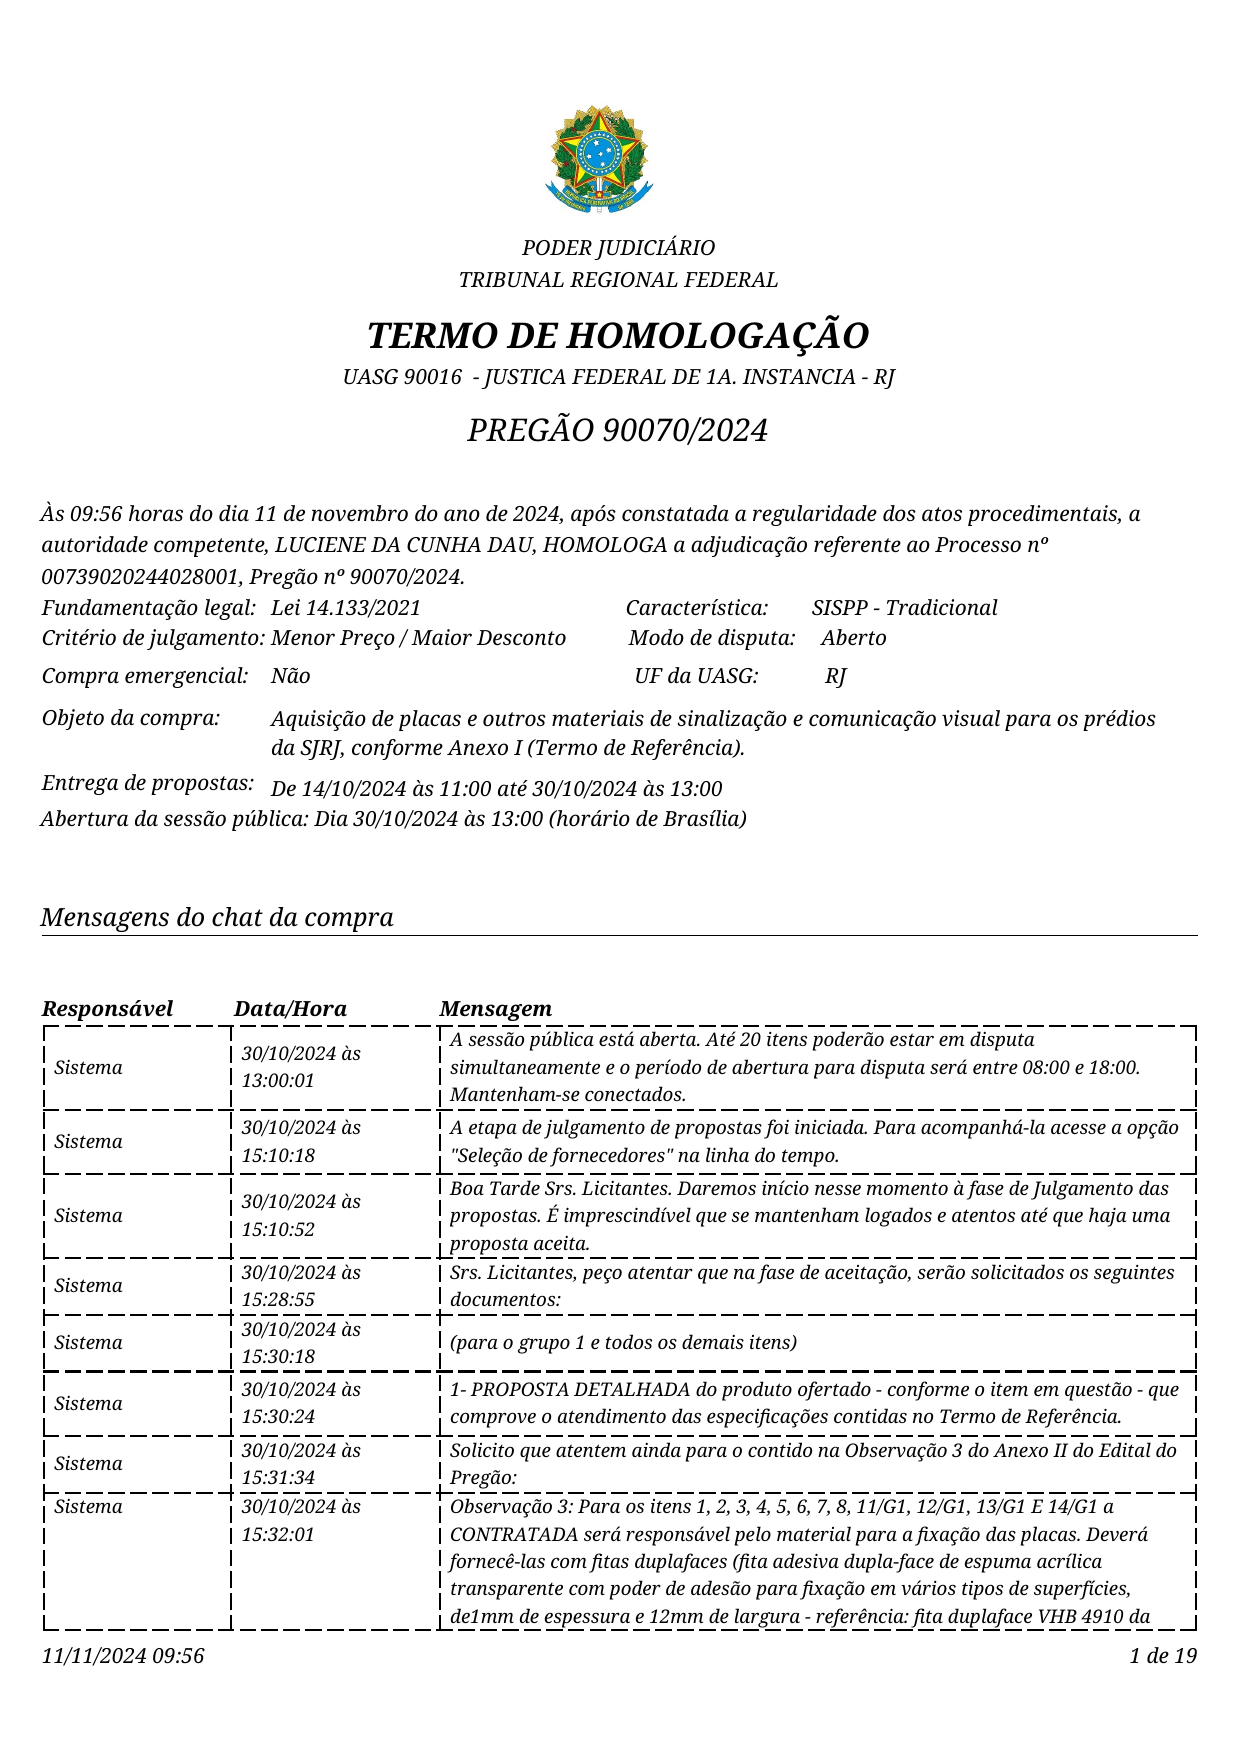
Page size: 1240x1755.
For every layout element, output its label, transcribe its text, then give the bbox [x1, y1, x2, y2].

table_cell 30/10/2024 às 15:10:52 [231, 1173, 439, 1257]
text TRIBUNAL REGIONAL FEDERAL [42, 265, 1198, 293]
table_cell Critério de julgamento: [42, 623, 271, 661]
table_cell Sistema [44, 1435, 231, 1492]
table_cell Sistema [44, 1314, 231, 1370]
table_cell Srs. Licitantes, peço atentar que na fase de aceitação, serão solicitados os seguintes documentos: [440, 1257, 1196, 1314]
text Responsável Data/Hora Mensagem [42, 994, 1200, 1023]
table_header 30/10/2024 às 13:00:01 [231, 1025, 439, 1108]
table_cell A etapa de julgamento de propostas foi iniciada. Para acompanhá-la acesse a opção "Seleção de fornecedores" na linha do tempo. [440, 1109, 1196, 1173]
table_cell 1- PROPOSTA DETALHADA do produto ofertado - conforme o item em questão - que comprove o atendimento das especificações contidas no Termo de Referência. [440, 1370, 1196, 1435]
table_header Lei 14.133/2021 Característica: SISPP - Tradicional [271, 593, 1168, 623]
table_cell (para o grupo 1 e todos os demais itens) [440, 1314, 1196, 1370]
table_header A sessão pública está aberta. Até 20 itens poderão estar em disputa simultaneamente e o período de abertura para disputa será entre 08:00 e 18:00. Mantenham-se conectados. [440, 1025, 1196, 1108]
subtitle PREGÃO 90070/2024 [42, 408, 1198, 451]
table_cell Sistema [44, 1492, 231, 1628]
table_cell 30/10/2024 às 15:32:01 [231, 1492, 439, 1628]
table_cell Sistema [44, 1257, 231, 1314]
text Às 09:56 horas do dia 11 de novembro do ano de 2024, após constatada a regularidade dos atos procedimentais, a autoridade competente, LUCIENE DA CUNHA DAU, HOMOLOGA a adjudicação referente ao Processo nº 00739020244028001, Pregão nº 90070/2024. [40, 499, 1200, 590]
table_cell Sistema [44, 1370, 231, 1435]
table_cell 30/10/2024 às 15:31:34 [231, 1435, 439, 1492]
table_cell Sistema [44, 1109, 231, 1173]
table_cell 30/10/2024 às 15:28:55 [231, 1257, 439, 1314]
table_cell Compra emergencial: Objeto da compra: Entrega de propostas: [42, 661, 271, 804]
table_cell Boa Tarde Srs. Licitantes. Daremos início nesse momento à fase de Julgamento das propostas. É imprescindível que se mantenham logados e atentos até que haja uma proposta aceita. [440, 1173, 1196, 1257]
table_cell Sistema [44, 1173, 231, 1257]
table_header Fundamentação legal: [42, 593, 271, 623]
text UASG 90016 - JUSTICA FEDERAL DE 1A. INSTANCIA - RJ [42, 362, 1198, 391]
text PODER JUDICIÁRIO [42, 233, 1198, 261]
table_cell 30/10/2024 às 15:10:18 [231, 1109, 439, 1173]
table_cell Não UF da UASG: RJ Aquisição de placas e outros materiais de sinalização e comunicação visual para os prédios da SJRJ, conforme Anexo I (Termo de Referência). De 14/10/2024 às 11:00 até 30/10/2024 às 13:00 [271, 661, 1168, 804]
subtitle TERMO DE HOMOLOGAÇÃO [42, 311, 1198, 359]
table_cell 30/10/2024 às 15:30:24 [231, 1370, 439, 1435]
table_header Sistema [44, 1025, 231, 1108]
table_cell Solicito que atentem ainda para o contido na Observação 3 do Anexo II do Edital do Pregão: [440, 1435, 1196, 1492]
table_cell 30/10/2024 às 15:30:18 [231, 1314, 439, 1370]
table_cell Menor Preço / Maior Desconto Modo de disputa: Aberto [271, 623, 1168, 661]
text Abertura da sessão pública: Dia 30/10/2024 às 13:00 (horário de Brasília) [40, 804, 1200, 832]
text Mensagens do chat da compra [40, 899, 1200, 933]
table_cell Observação 3: Para os itens 1, 2, 3, 4, 5, 6, 7, 8, 11/G1, 12/G1, 13/G1 E 14/G1 a CONTRATADA será responsável pelo material para a fixação das placas. Deverá fornecê-las com fitas duplafaces (fita adesiva dupla-face de espuma acrílica transparente com poder de adesão para fixação em vários tipos de superfícies, de1mm de espessura e 12mm de largura - referência: fita duplaface VHB 4910 da [440, 1492, 1196, 1628]
